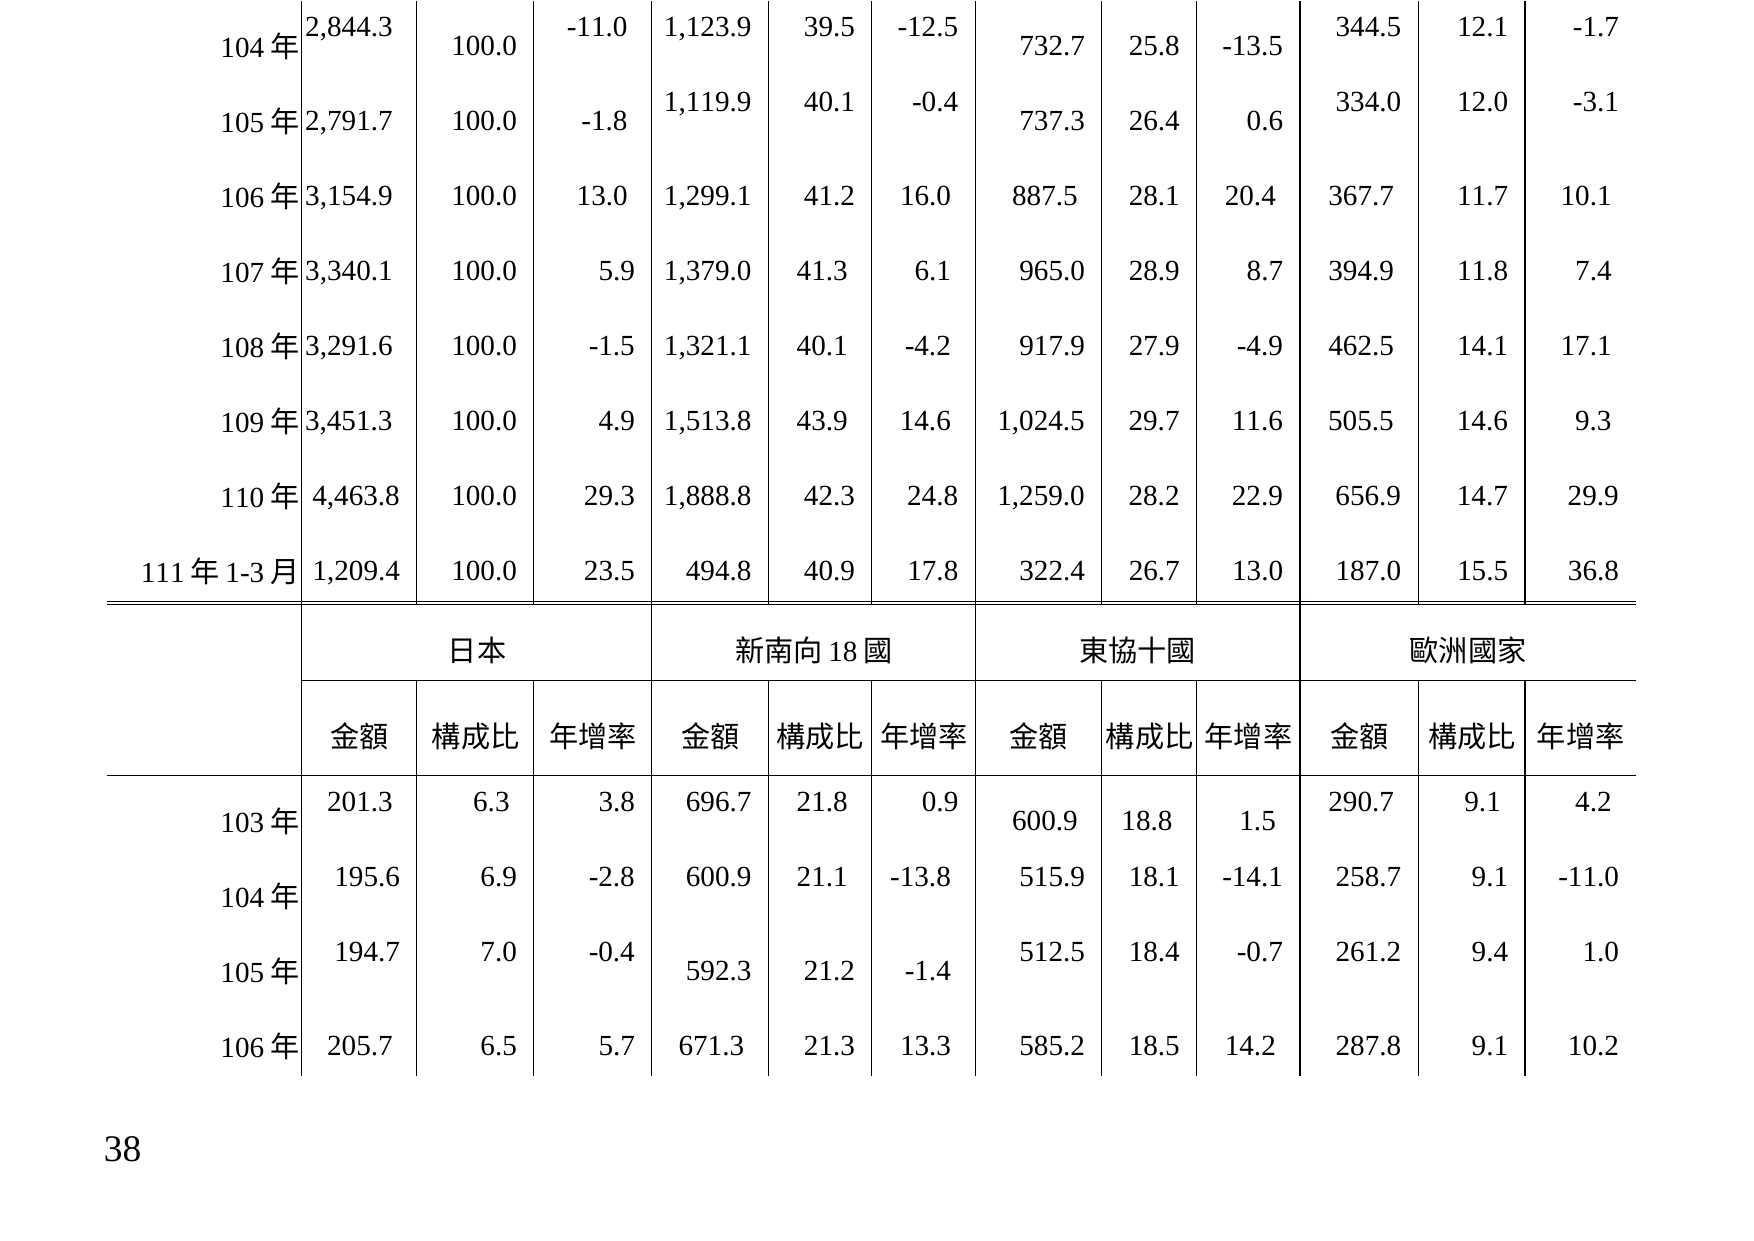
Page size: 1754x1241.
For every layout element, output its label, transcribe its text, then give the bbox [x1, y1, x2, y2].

table_cell 10.1 [1526, 151, 1636, 226]
table_cell 40.1 [769, 76, 871, 151]
table_cell 4.2 [1526, 776, 1636, 851]
table_cell 656.9 [1301, 451, 1418, 526]
table_cell 構成比 [417, 681, 533, 775]
table_cell 106年 [107, 1001, 301, 1076]
table_cell 新南向18國 [652, 605, 975, 680]
table_cell 42.3 [769, 451, 871, 526]
table_cell 13.0 [1197, 526, 1299, 601]
table_cell -0.7 [1197, 926, 1299, 1001]
table_cell 21.3 [769, 1001, 871, 1076]
table_cell 構成比 [1102, 681, 1196, 775]
table_cell 600.9 [976, 776, 1101, 851]
table_cell 108年 [107, 301, 301, 376]
table_cell 194.7 [302, 926, 416, 1001]
table_cell 104年 [107, 851, 301, 926]
table_cell -12.5 [872, 1, 975, 76]
table_cell -14.1 [1197, 851, 1299, 926]
table_cell 4,463.8 [302, 451, 416, 526]
table_cell 100.0 [417, 451, 533, 526]
table_cell 7.0 [417, 926, 533, 1001]
table_cell 287.8 [1301, 1001, 1418, 1076]
table_cell 1,888.8 [652, 451, 768, 526]
table_cell 671.3 [652, 1001, 768, 1076]
table_cell 3,451.3 [302, 376, 416, 451]
table_cell 23.5 [534, 526, 651, 601]
table_cell [107, 680, 301, 775]
table_cell 1,513.8 [652, 376, 768, 451]
table_cell 258.7 [1301, 851, 1418, 926]
table_cell 344.5 [1301, 1, 1418, 76]
table_cell 2,791.7 [302, 76, 416, 151]
table_cell 106年 [107, 151, 301, 226]
table_cell 201.3 [302, 776, 416, 851]
table_cell 28.2 [1102, 451, 1196, 526]
table_cell 金額 [1301, 681, 1418, 775]
table_cell 6.3 [417, 776, 533, 851]
table_cell 18.8 [1102, 776, 1196, 851]
table_cell 24.8 [872, 451, 975, 526]
table_cell 3,291.6 [302, 301, 416, 376]
table_cell 1,024.5 [976, 376, 1101, 451]
table_cell 年增率 [534, 681, 651, 775]
table_cell 22.9 [1197, 451, 1299, 526]
table_cell 322.4 [976, 526, 1101, 601]
table_cell 11.6 [1197, 376, 1299, 451]
table_cell 1,259.0 [976, 451, 1101, 526]
table_cell 100.0 [417, 151, 533, 226]
table_cell 1,209.4 [302, 526, 416, 601]
table_cell 917.9 [976, 301, 1101, 376]
table_cell 12.0 [1419, 76, 1524, 151]
table_cell 14.6 [1419, 376, 1524, 451]
table_cell 3.8 [534, 776, 651, 851]
table_cell 13.3 [872, 1001, 975, 1076]
table_cell 0.6 [1197, 76, 1299, 151]
table_cell -13.8 [872, 851, 975, 926]
table_cell 28.9 [1102, 226, 1196, 301]
table_cell 21.8 [769, 776, 871, 851]
table_cell 年增率 [1197, 681, 1299, 775]
table_cell 1.0 [1526, 926, 1636, 1001]
table_cell 11.8 [1419, 226, 1524, 301]
table_cell 592.3 [652, 926, 768, 1001]
table_cell 東協十國 [976, 605, 1299, 680]
table_cell 29.3 [534, 451, 651, 526]
table_cell 105年 [107, 926, 301, 1001]
table_cell 41.3 [769, 226, 871, 301]
table_cell [107, 605, 301, 680]
table_cell -2.8 [534, 851, 651, 926]
table_cell 290.7 [1301, 776, 1418, 851]
table_cell 6.9 [417, 851, 533, 926]
table_cell 13.0 [534, 151, 651, 226]
table_cell 1.5 [1197, 776, 1299, 851]
table_cell 25.8 [1102, 1, 1196, 76]
table_cell 金額 [302, 681, 416, 775]
table_cell 9.4 [1419, 926, 1524, 1001]
table_cell 887.5 [976, 151, 1101, 226]
table_cell 110年 [107, 451, 301, 526]
table_cell 100.0 [417, 301, 533, 376]
table_cell 100.0 [417, 526, 533, 601]
table_cell 構成比 [1419, 681, 1524, 775]
table_cell 261.2 [1301, 926, 1418, 1001]
table_cell 21.2 [769, 926, 871, 1001]
table_cell -11.0 [1526, 851, 1636, 926]
table_cell 金額 [652, 681, 768, 775]
table_cell 年增率 [872, 681, 975, 775]
table_cell 187.0 [1301, 526, 1418, 601]
table_cell 21.1 [769, 851, 871, 926]
table_cell 29.9 [1526, 451, 1636, 526]
table_cell 11.7 [1419, 151, 1524, 226]
table_cell 40.1 [769, 301, 871, 376]
table_cell 109年 [107, 376, 301, 451]
table_cell 585.2 [976, 1001, 1101, 1076]
table_cell 334.0 [1301, 76, 1418, 151]
table_cell 29.7 [1102, 376, 1196, 451]
table_cell 8.7 [1197, 226, 1299, 301]
table_cell 17.8 [872, 526, 975, 601]
table_cell 36.8 [1526, 526, 1636, 601]
table_cell 103年 [107, 776, 301, 851]
table_cell 100.0 [417, 76, 533, 151]
table_cell -4.2 [872, 301, 975, 376]
table_cell -11.0 [534, 1, 651, 76]
table_cell 5.7 [534, 1001, 651, 1076]
table_cell 505.5 [1301, 376, 1418, 451]
table_cell 6.1 [872, 226, 975, 301]
table_cell 歐洲國家 [1301, 605, 1636, 680]
table_cell -4.9 [1197, 301, 1299, 376]
table_cell 9.1 [1419, 1001, 1524, 1076]
table_cell 9.3 [1526, 376, 1636, 451]
table_cell 26.7 [1102, 526, 1196, 601]
table_cell -1.8 [534, 76, 651, 151]
table_cell -13.5 [1197, 1, 1299, 76]
table_cell 16.0 [872, 151, 975, 226]
table_cell -0.4 [534, 926, 651, 1001]
table_cell 494.8 [652, 526, 768, 601]
table_cell 104年 [107, 1, 301, 76]
table_cell 金額 [976, 681, 1101, 775]
table_cell 40.9 [769, 526, 871, 601]
table_cell 0.9 [872, 776, 975, 851]
table_cell 105年 [107, 76, 301, 151]
table_cell -3.1 [1526, 76, 1636, 151]
table_cell 14.2 [1197, 1001, 1299, 1076]
table_cell 3,154.9 [302, 151, 416, 226]
table_cell 20.4 [1197, 151, 1299, 226]
table_cell 9.1 [1419, 851, 1524, 926]
table_cell 111年1-3月 [107, 526, 301, 601]
table_cell 2,844.3 [302, 1, 416, 76]
table_cell 600.9 [652, 851, 768, 926]
table_cell 100.0 [417, 1, 533, 76]
table_cell -1.5 [534, 301, 651, 376]
table_cell 14.6 [872, 376, 975, 451]
table_cell 696.7 [652, 776, 768, 851]
table_cell 14.1 [1419, 301, 1524, 376]
table_cell 1,299.1 [652, 151, 768, 226]
table_cell 18.4 [1102, 926, 1196, 1001]
table_cell 17.1 [1526, 301, 1636, 376]
table_cell 6.5 [417, 1001, 533, 1076]
table_cell 5.9 [534, 226, 651, 301]
table_cell 10.2 [1526, 1001, 1636, 1076]
table_cell -1.4 [872, 926, 975, 1001]
table_cell 965.0 [976, 226, 1101, 301]
table_cell 205.7 [302, 1001, 416, 1076]
table_cell 737.3 [976, 76, 1101, 151]
table_cell 26.4 [1102, 76, 1196, 151]
table_cell 462.5 [1301, 301, 1418, 376]
table_cell 14.7 [1419, 451, 1524, 526]
table_cell 年增率 [1526, 681, 1636, 775]
table_cell 1,123.9 [652, 1, 768, 76]
table_cell -1.7 [1526, 1, 1636, 76]
table_cell 9.1 [1419, 776, 1524, 851]
table_cell 構成比 [769, 681, 871, 775]
table_cell 18.1 [1102, 851, 1196, 926]
table_cell 1,321.1 [652, 301, 768, 376]
table_cell 100.0 [417, 376, 533, 451]
table_cell 43.9 [769, 376, 871, 451]
table_cell 3,340.1 [302, 226, 416, 301]
table_cell 41.2 [769, 151, 871, 226]
table_cell 4.9 [534, 376, 651, 451]
table_cell 15.5 [1419, 526, 1524, 601]
table_cell 7.4 [1526, 226, 1636, 301]
table_cell 732.7 [976, 1, 1101, 76]
table_cell 195.6 [302, 851, 416, 926]
table_cell 18.5 [1102, 1001, 1196, 1076]
table_cell 100.0 [417, 226, 533, 301]
table_cell 1,379.0 [652, 226, 768, 301]
table_cell 512.5 [976, 926, 1101, 1001]
table_cell 日本 [302, 605, 651, 680]
table_cell 367.7 [1301, 151, 1418, 226]
table_cell 27.9 [1102, 301, 1196, 376]
table_cell 394.9 [1301, 226, 1418, 301]
table_cell 1,119.9 [652, 76, 768, 151]
table_cell 28.1 [1102, 151, 1196, 226]
table_cell -0.4 [872, 76, 975, 151]
table_cell 12.1 [1419, 1, 1524, 76]
table_cell 515.9 [976, 851, 1101, 926]
table_cell 39.5 [769, 1, 871, 76]
table_cell 107年 [107, 226, 301, 301]
